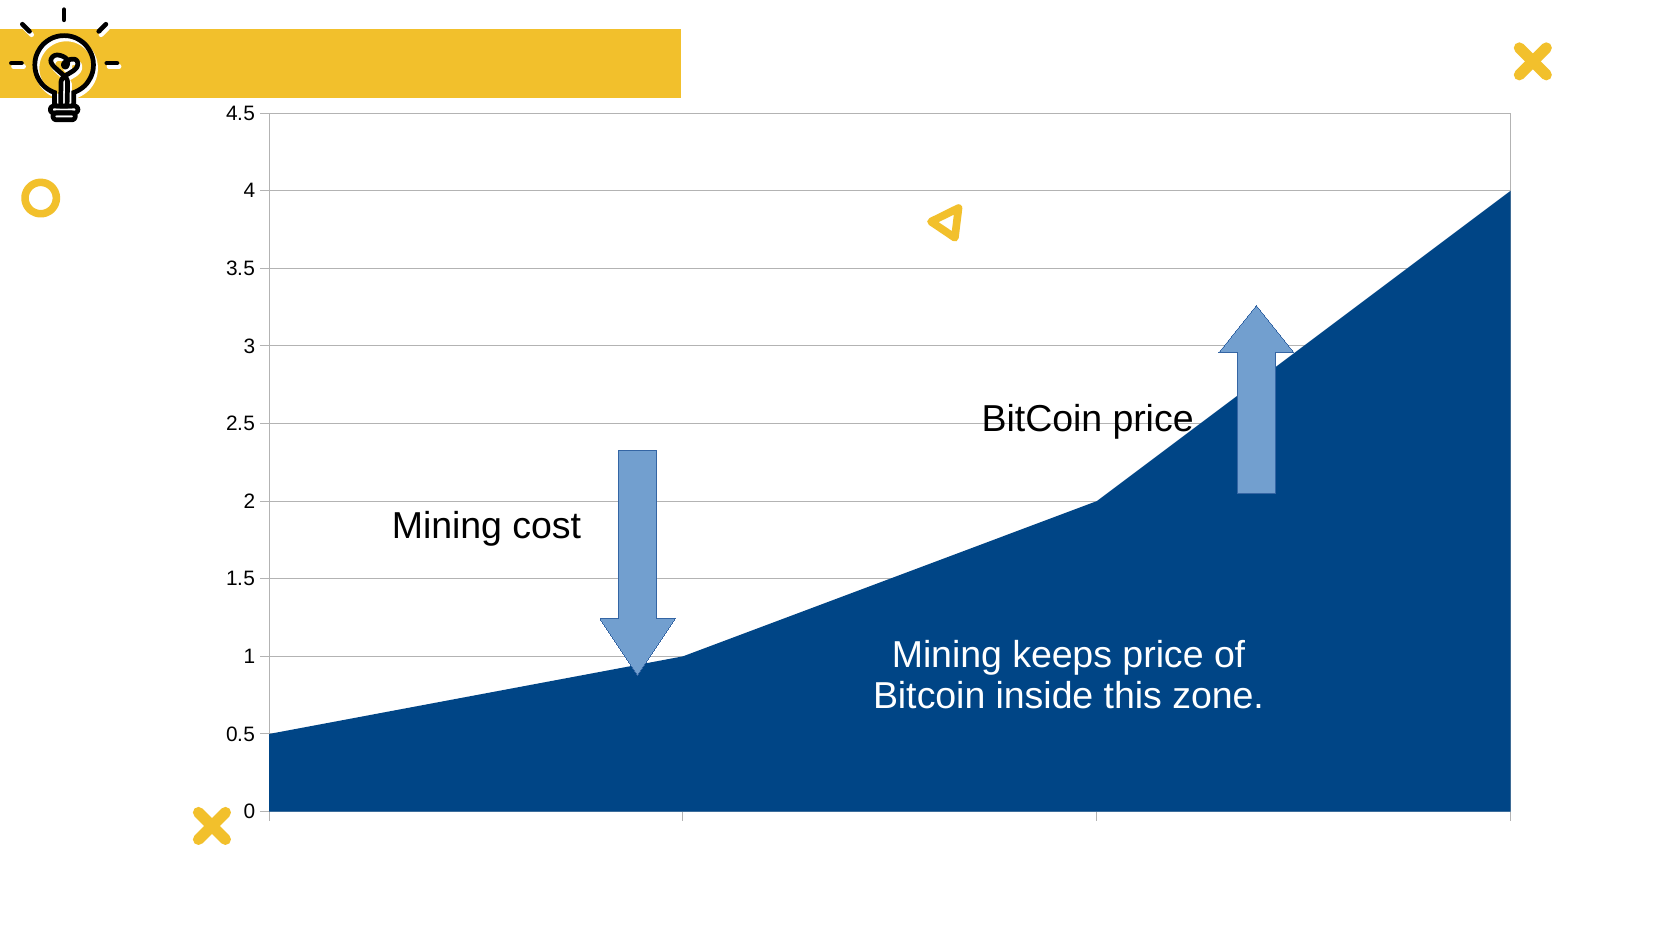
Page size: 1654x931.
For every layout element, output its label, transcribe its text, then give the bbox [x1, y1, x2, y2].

text_box Mining cost [355, 487, 618, 563]
text_box [600, 450, 676, 676]
text_box Mining keeps price of Bitcoin inside this zone. [862, 600, 1275, 751]
text_box [1218, 305, 1294, 494]
text_box BitCoin price [956, 380, 1219, 456]
chart [199, 86, 1538, 839]
